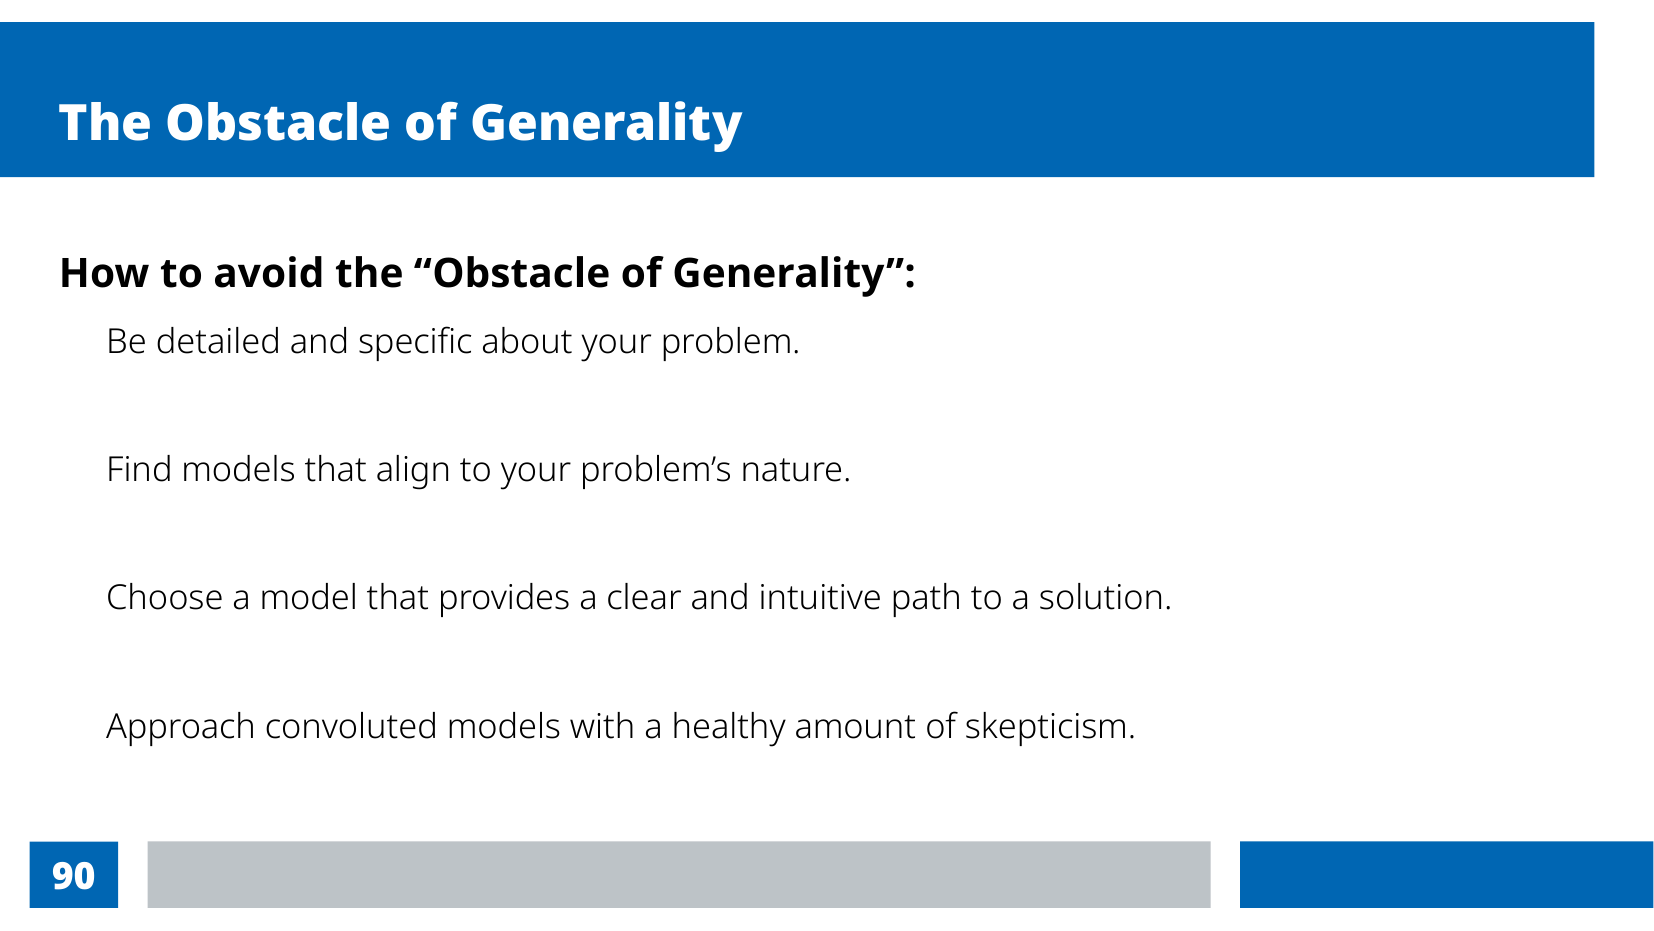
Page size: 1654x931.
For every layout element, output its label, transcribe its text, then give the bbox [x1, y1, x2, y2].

title The Obstacle of Generality [59, 44, 1595, 156]
list How to avoid the “Obstacle of Generality”: Be detailed and specific about your problem. Find models that align to your problem’s nature. Choose a model that provides a clear and intuitive path to a solution. Approach convoluted models with a healthy amount of skepticism. [59, 243, 1565, 820]
